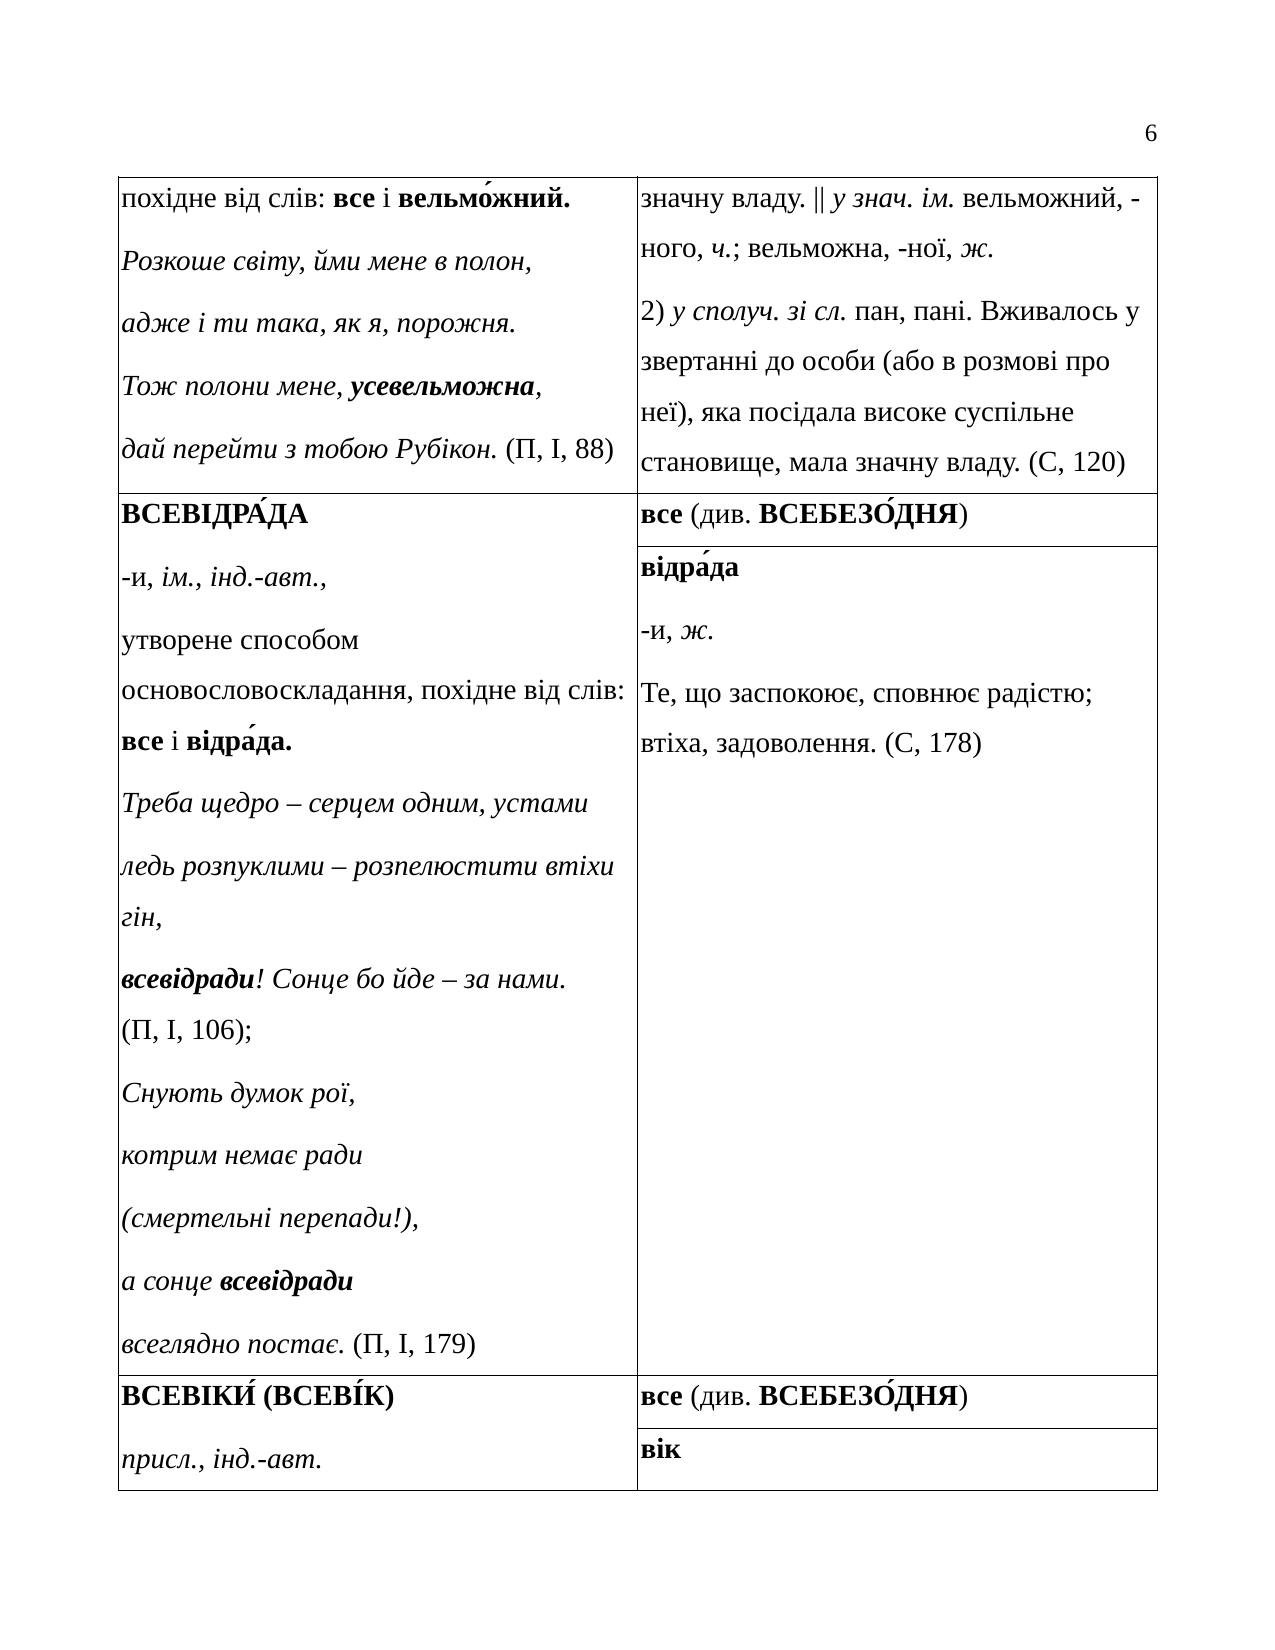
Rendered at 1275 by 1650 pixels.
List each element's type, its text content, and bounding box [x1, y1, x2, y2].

table_cell ВСЕВІКИ́ (ВСЕВІ́К) присл., інд.-авт. [119, 1376, 637, 1490]
table_cell все (див. ВСЕБЕЗО́ДНЯ) [638, 494, 1157, 546]
table_cell похідне від слів: все і вельмо́жний. Розкоше світу, йми мене в полон, адже і ти така, як я, порожня. Тож полони мене, усевельможна, дай перейти з тобою Рубікон. (П, І, 88) [119, 178, 637, 493]
table_cell значну владу. || у знач. ім. вельможний, -ного, ч.; вельможна, -ної, ж. 2) у сполуч. зі сл. пан, пані. Вживалось у звертанні до особи (або в розмові про неї), яка посідала високе суспільне становище, мала значну владу. (С, 120) [638, 178, 1157, 493]
table_cell вік [638, 1429, 1157, 1490]
table_cell відра́да -и, ж. Те, що заспокоює, сповнює радістю; втіха, задоволення. (С, 178) [638, 547, 1157, 1375]
table_cell ВСЕВІДРА́ДА -и, ім., інд.-авт., утворене способом основословоскладання, похідне від слів: все і відра́да. Треба щедро – серцем одним, устами ледь розпуклими – розпелюстити втіхи гін, всевідради! Сонце бо йде – за нами. (П, І, 106); Снують думок рої, котрим немає ради (смертельні перепади!), а сонце всевідради всеглядно постає. (П, І, 179) [119, 494, 637, 1375]
table_cell все (див. ВСЕБЕЗО́ДНЯ) [638, 1376, 1157, 1428]
